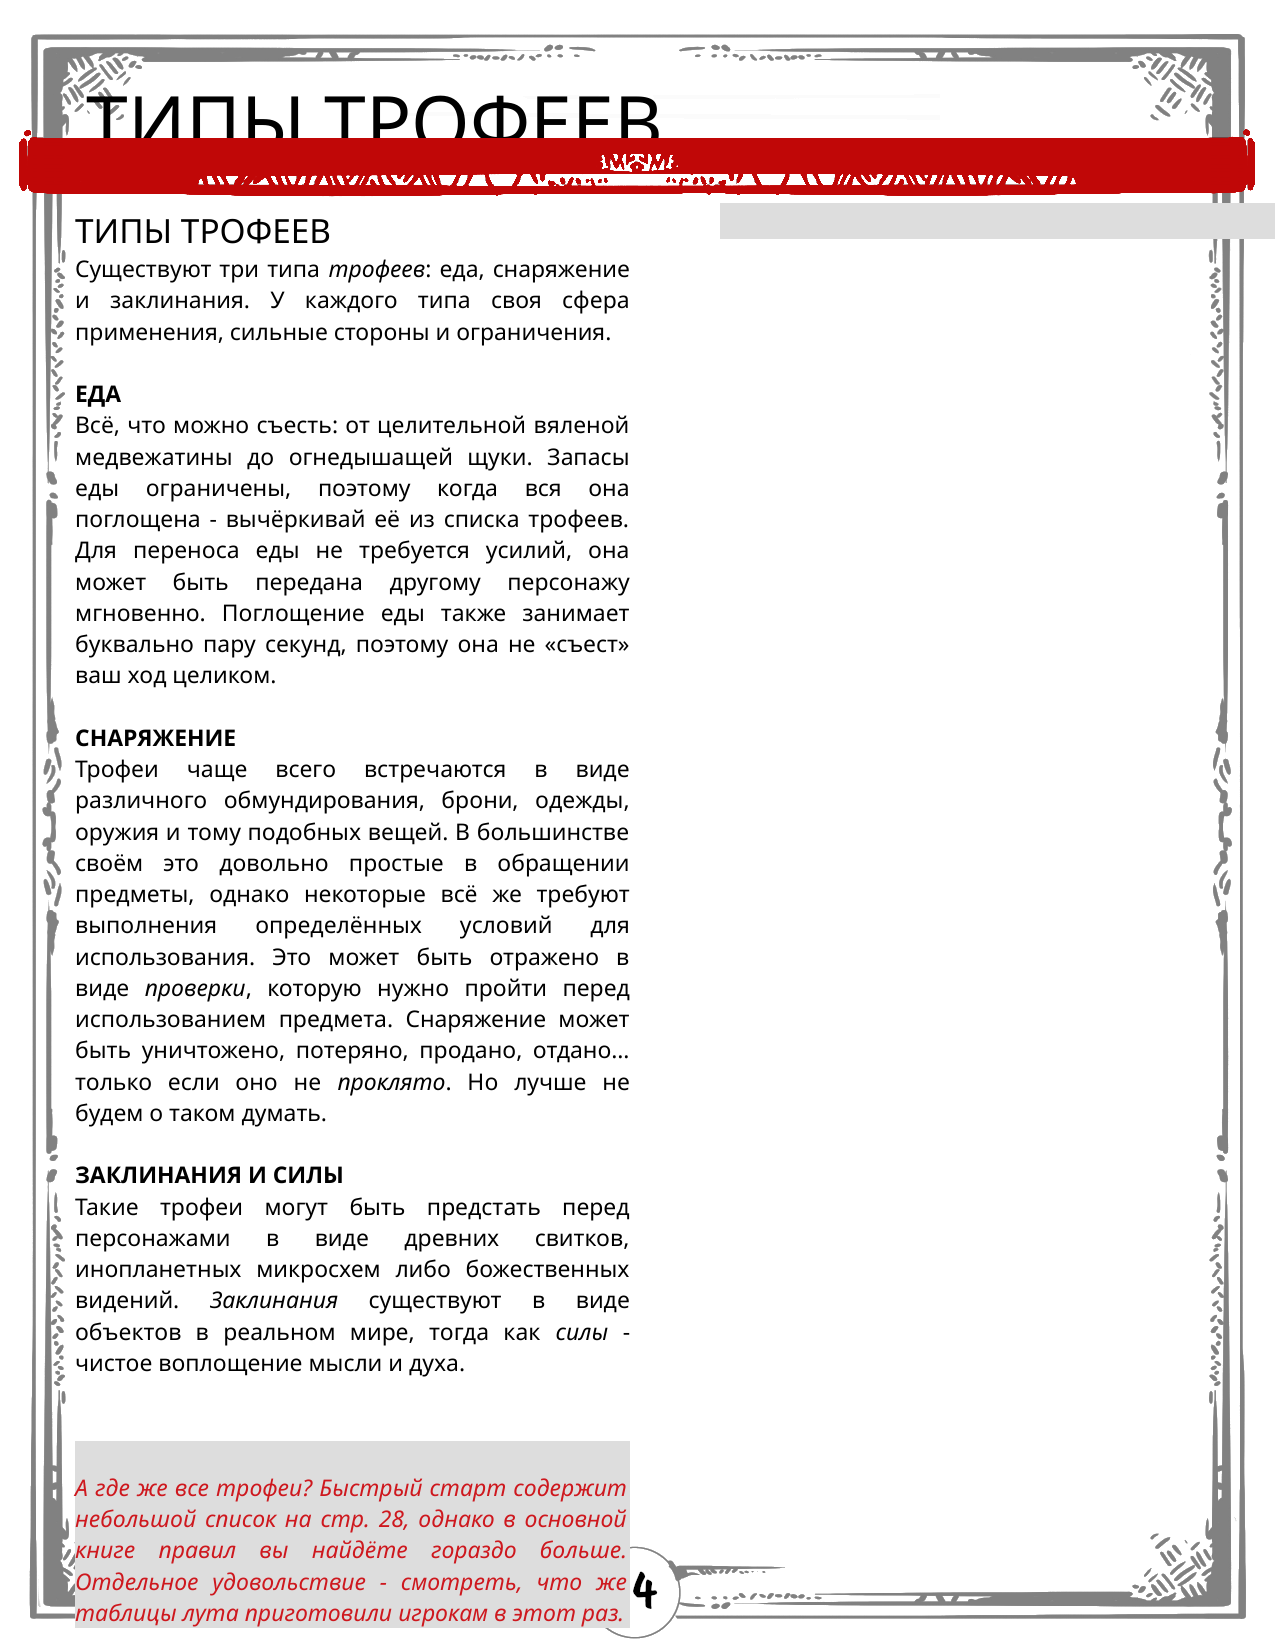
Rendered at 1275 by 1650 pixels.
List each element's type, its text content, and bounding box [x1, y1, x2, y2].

text ЕДА [75, 378, 630, 409]
text Всё, что можно съесть: от целительной вяленой медвежатины до огнедышащей щуки. Запасы еды ограничены, поэтому когда вся она поглощена - вычёркивай её из списка трофеев. Для переноса еды не требуется усилий, она может быть передана другому персонажу мгновенно. Поглощение еды также занимает буквально пару секунд, поэтому она не «съест» ваш ход целиком. [75, 409, 630, 691]
text Существуют три типа трофеев: еда, снаряжение и заклинания. У каждого типа своя сфера применения, сильные стороны и ограничения. [75, 253, 630, 347]
text Такие трофеи могут быть предстать перед персонажами в виде древних свитков, инопланетных микросхем либо божественных видений. Заклинания существуют в виде объектов в реальном мире, тогда как силы - чистое воплощение мысли и духа. [75, 1191, 630, 1378]
text ЗАКЛИНАНИЯ И СИЛЫ [75, 1159, 630, 1191]
text Трофеи чаще всего встречаются в виде различного обмундирования, брони, одежды, оружия и тому подобных вещей. В большинстве своём это довольно простые в обращении предметы, однако некоторые всё же требуют выполнения определённых условий для использования. Это может быть отражено в виде проверки, которую нужно пройти перед использованием предмета. Снаряжение может быть уничтожено, потеряно, продано, отдано… только если оно не проклято. Но лучше не будем о таком думать. [75, 753, 630, 1128]
picture [0, 6, 1275, 1647]
subtitle ТИПЫ ТРОФЕЕВ [75, 208, 630, 253]
text СНАРЯЖЕНИЕ [75, 722, 630, 753]
text А где же все трофеи? Быстрый старт содержит небольшой список на стр. 28, однако в основной книге правил вы найдёте гораздо больше. Отдельное удовольствие - смотреть, что же таблицы лута приготовили игрокам в этот раз. [75, 1472, 630, 1628]
